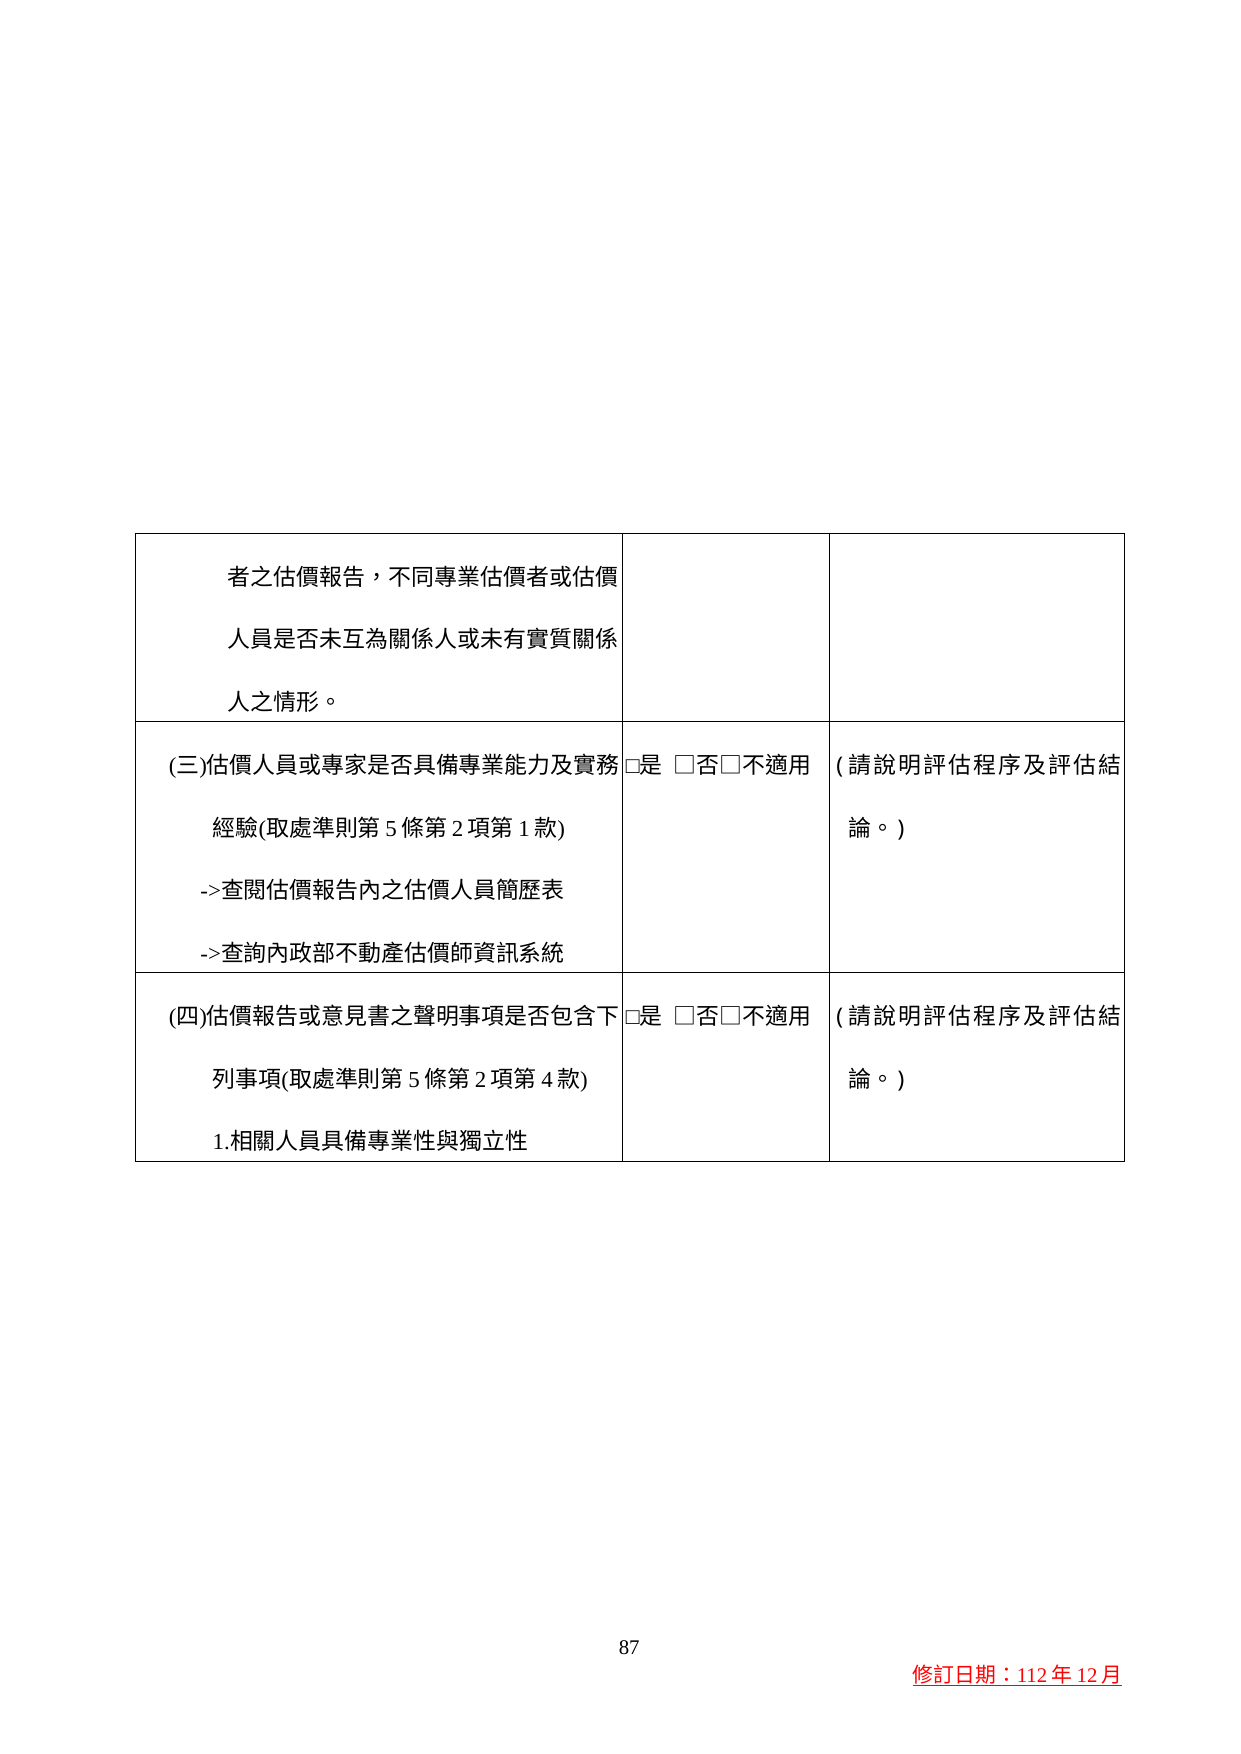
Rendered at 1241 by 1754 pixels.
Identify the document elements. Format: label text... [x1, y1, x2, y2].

table_cell □是 □否□不適用 [623, 973, 829, 1161]
table_cell (請說明評估程序及評估結論。) [830, 973, 1124, 1161]
table_cell 者之估價報告，不同專業估價者或估價人員是否未互為關係人或未有實質關係人之情形。 [136, 534, 622, 721]
table_cell [623, 534, 829, 721]
table_cell (四)估價報告或意見書之聲明事項是否包含下列事項(取處準則第5條第2項第4款) 1.相關人員具備專業性與獨立性 [136, 973, 622, 1161]
table_cell [830, 534, 1124, 721]
table_cell (請說明評估程序及評估結論。) [830, 722, 1124, 972]
table_cell □是 □否□不適用 [623, 722, 829, 972]
table_cell (三)估價人員或專家是否具備專業能力及實務經驗(取處準則第5條第2項第1款) ->查閱估價報告內之估價人員簡歷表 ->查詢內政部不動產估價師資訊系統 [136, 722, 622, 972]
